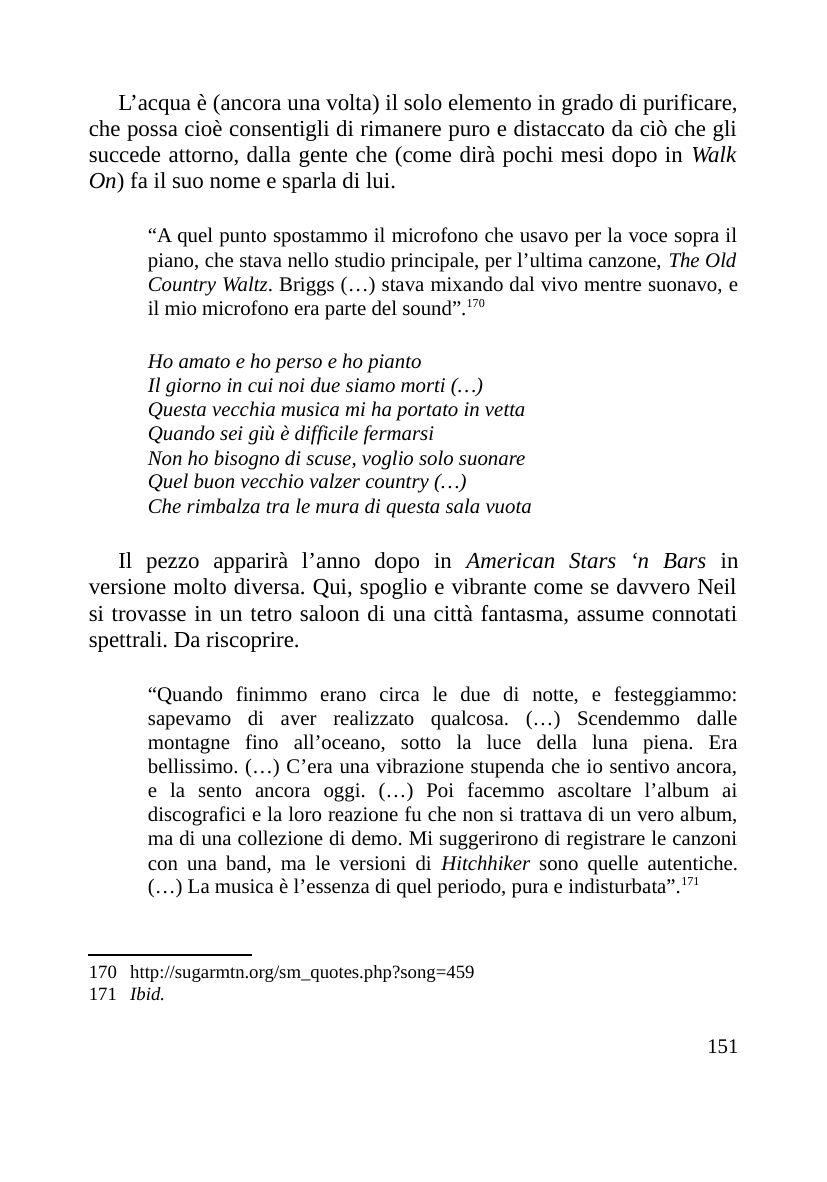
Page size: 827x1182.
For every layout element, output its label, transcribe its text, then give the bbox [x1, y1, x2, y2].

text Quando sei giù è difficile fermarsi [88, 421, 738, 445]
text Il pezzo apparirà l’anno dopo in American Stars ‘n Bars in versione molto diversa. Qui, spoglio e vibrante come se davvero Neil si trovasse in un tetro saloon di una città fantasma, assume connotati spettrali. Da riscoprire. [88, 547, 738, 652]
text “Quando finimmo erano circa le due di notte, e festeggiammo: sapevamo di aver realizzato qualcosa. (…) Scendemmo dalle montagne fino all’oceano, sotto la luce della luna piena. Era bellissimo. (…) C’era una vibrazione stupenda che io sentivo ancora, e la sento ancora oggi. (…) Poi facemmo ascoltare l’album ai discografici e la loro reazione fu che non si trattava di un vero album, ma di una collezione di demo. Mi suggerirono di registrare le canzoni con una band, ma le versioni di Hitchhiker sono quelle autentiche. (…) La musica è l’essenza di quel periodo, pura e indisturbata”. [148, 682, 738, 898]
text Questa vecchia musica mi ha portato in vetta [88, 397, 738, 421]
text Quel buon vecchio valzer country (…) [88, 469, 738, 493]
text “A quel punto spostammo il microfono che usavo per la voce sopra il piano, che stava nello studio principale, per l’ultima canzone, The Old Country Waltz. Briggs (…) stava mixando dal vivo mentre suonavo, e il mio microfono era parte del sound”. [148, 223, 738, 320]
text Il giorno in cui noi due siamo morti (…) [88, 373, 738, 397]
text L’acqua è (ancora una volta) il solo elemento in grado di purificare, che possa cioè consentigli di rimanere puro e distaccato da ciò che gli succede attorno, dalla gente che (come dirà pochi mesi dopo in Walk On) fa il suo nome e sparla di lui. [88, 88, 738, 194]
text Ibid. [88, 982, 738, 1004]
text Che rimbalza tra le mura di questa sala vuota [88, 493, 738, 518]
text Non ho bisogno di scuse, voglio solo suonare [88, 445, 738, 469]
text Ho amato e ho perso e ho pianto [88, 349, 738, 373]
text http://sugarmtn.org/sm_quotes.php?song=459 [88, 961, 738, 982]
